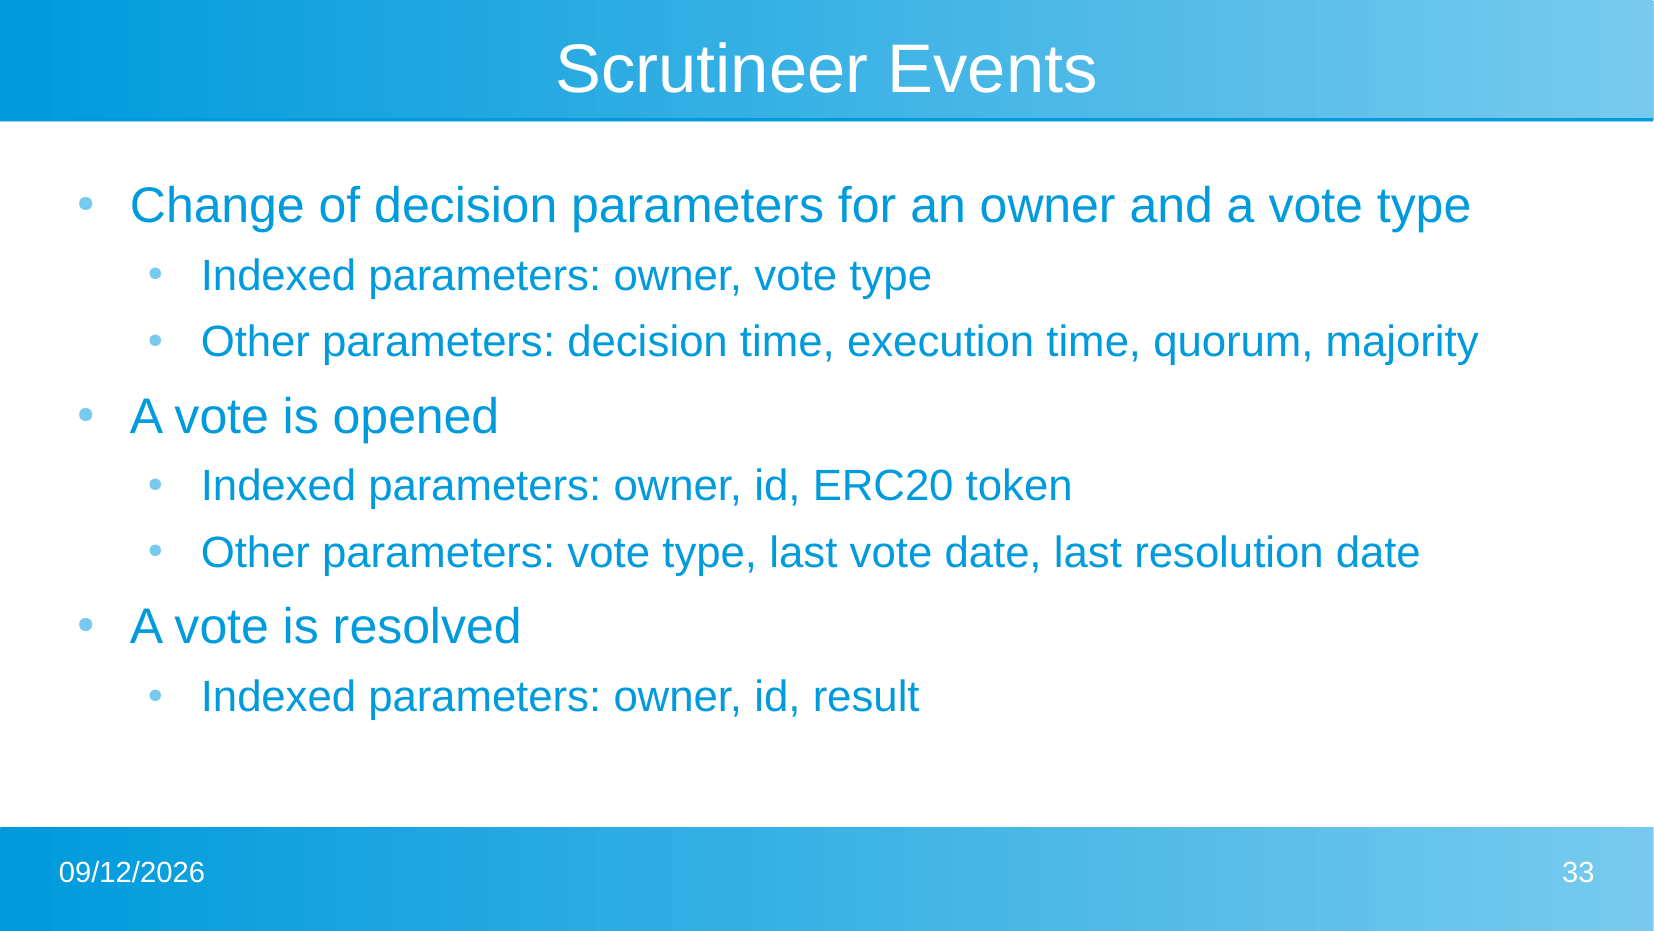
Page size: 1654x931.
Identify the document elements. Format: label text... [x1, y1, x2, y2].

list Change of decision parameters for an owner and a vote type Indexed parameters: owner, vote type Other parameters: decision time, execution time, quorum, majority A vote is opened Indexed parameters: owner, id, ERC20 token Other parameters: vote type, last vote date, last resolution date A vote is resolved Indexed parameters: owner, id, result [59, 177, 1595, 768]
title Scrutineer Events [59, 29, 1595, 108]
